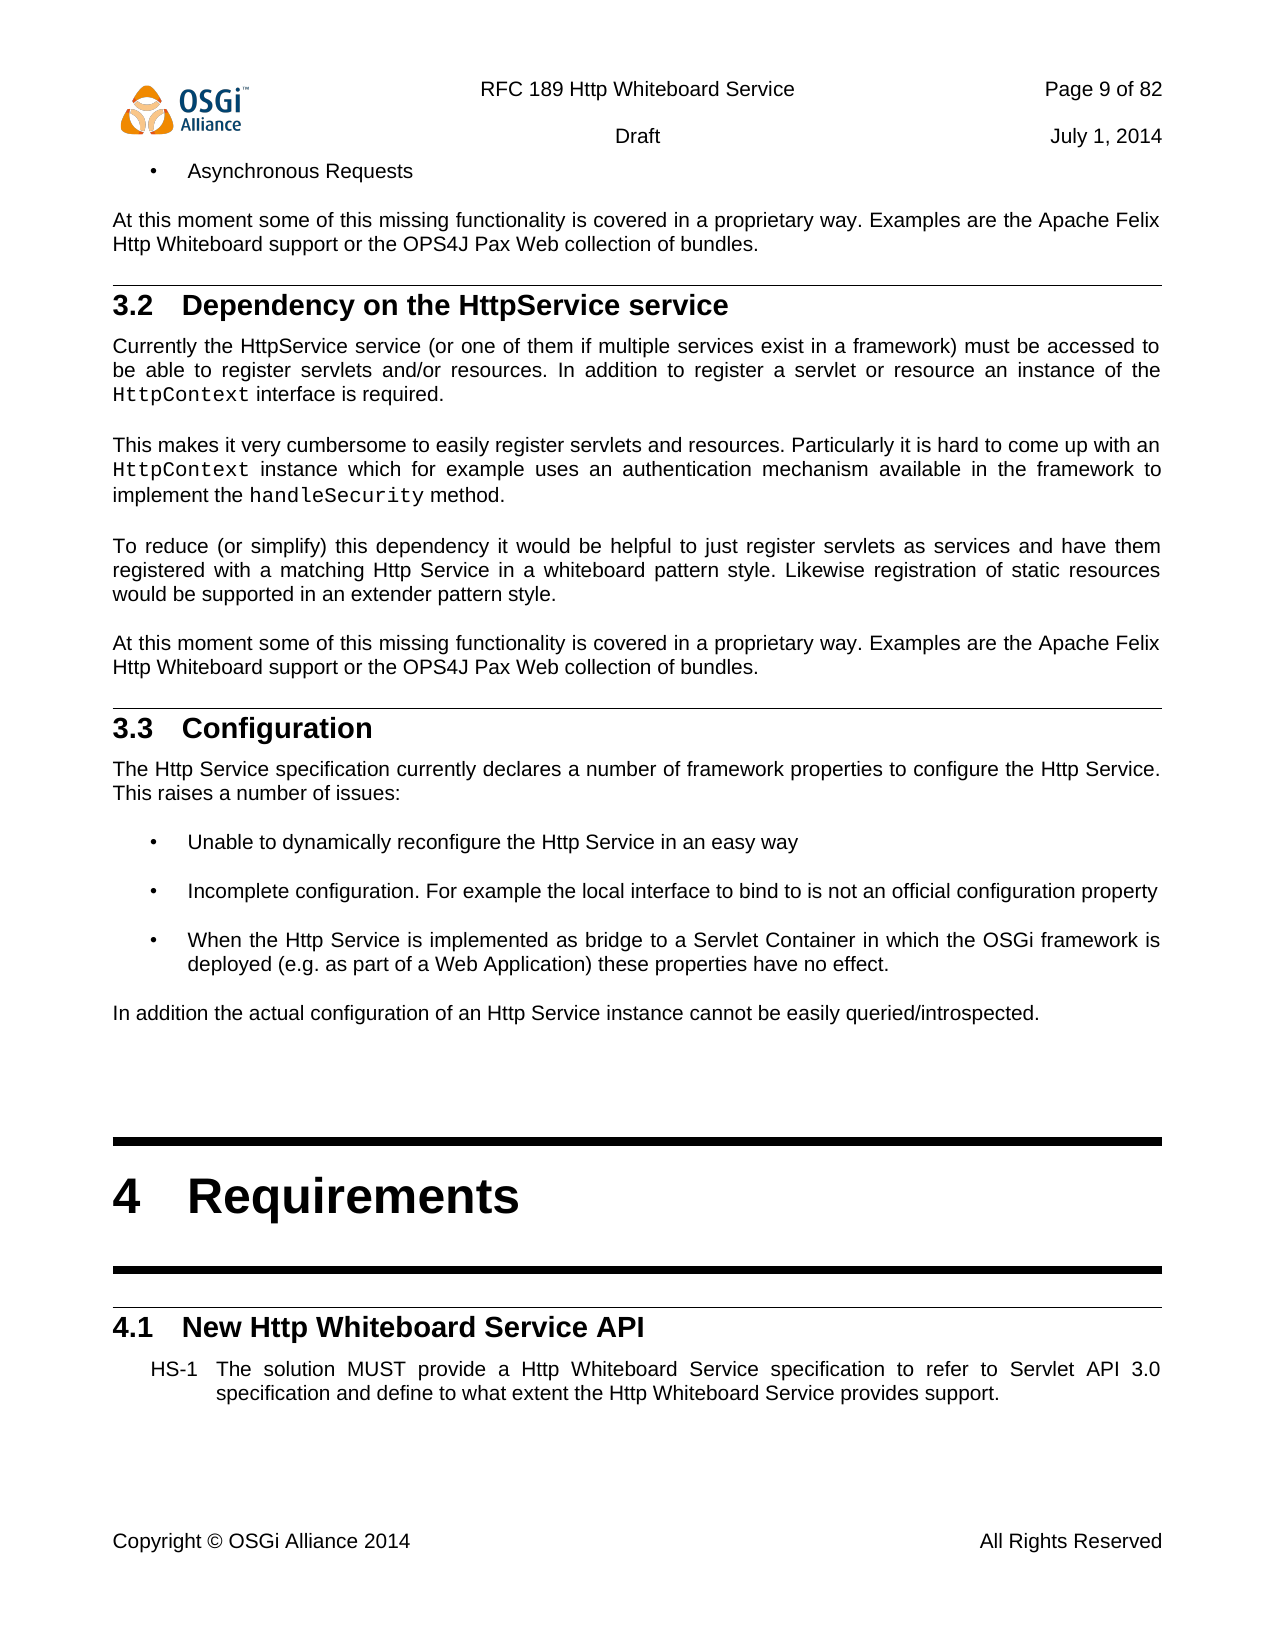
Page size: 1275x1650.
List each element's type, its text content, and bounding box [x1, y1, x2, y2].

list When the Http Service is implemented as bridge to a Servlet Container in which the OSGi framework is deployed (e.g. as part of a Web Application) these properties have no effect. [150, 928, 1162, 976]
text This makes it very cumbersome to easily register servlets and resources. Particularly it is hard to come up with an HttpContext instance which for example uses an authentication mechanism available in the framework to implement the handleSecurity method. [112, 433, 1162, 509]
list Unable to dynamically reconfigure the Http Service in an easy way [150, 830, 1162, 854]
text At this moment some of this missing functionality is covered in a proprietary way. Examples are the Apache Felix Http Whiteboard support or the OPS4J Pax Web collection of bundles. [112, 208, 1162, 256]
list Asynchronous Requests [150, 159, 1162, 183]
list The solution MUST provide a Http Whiteboard Service specification to refer to Servlet API 3.0 specification and define to what extent the Http Whiteboard Service provides support. [150, 1356, 1162, 1404]
subtitle New Http Whiteboard Service API [112, 1308, 1162, 1344]
picture [113, 78, 257, 142]
text In addition the actual configuration of an Http Service instance cannot be easily queried/introspected. [112, 1001, 1162, 1025]
text Currently the HttpService service (or one of them if multiple services exist in a framework) must be accessed to be able to register servlets and/or resources. In addition to register a servlet or resource an instance of the HttpContext interface is required. [112, 334, 1162, 408]
subtitle Configuration [112, 709, 1162, 744]
list Incomplete configuration. For example the local interface to bind to is not an official configuration property [150, 879, 1162, 903]
text To reduce (or simplify) this dependency it would be helpful to just register servlets as services and have them registered with a matching Http Service in a whiteboard pattern style. Likewise registration of static resources would be supported in an extender pattern style. [112, 534, 1162, 606]
subtitle Dependency on the HttpService service [112, 286, 1162, 322]
text At this moment some of this missing functionality is covered in a proprietary way. Examples are the Apache Felix Http Whiteboard support or the OPS4J Pax Web collection of bundles. [112, 631, 1162, 678]
text The Http Service specification currently declares a number of framework properties to configure the Http Service. This raises a number of issues: [112, 757, 1162, 805]
subtitle Requirements [112, 1138, 1162, 1274]
